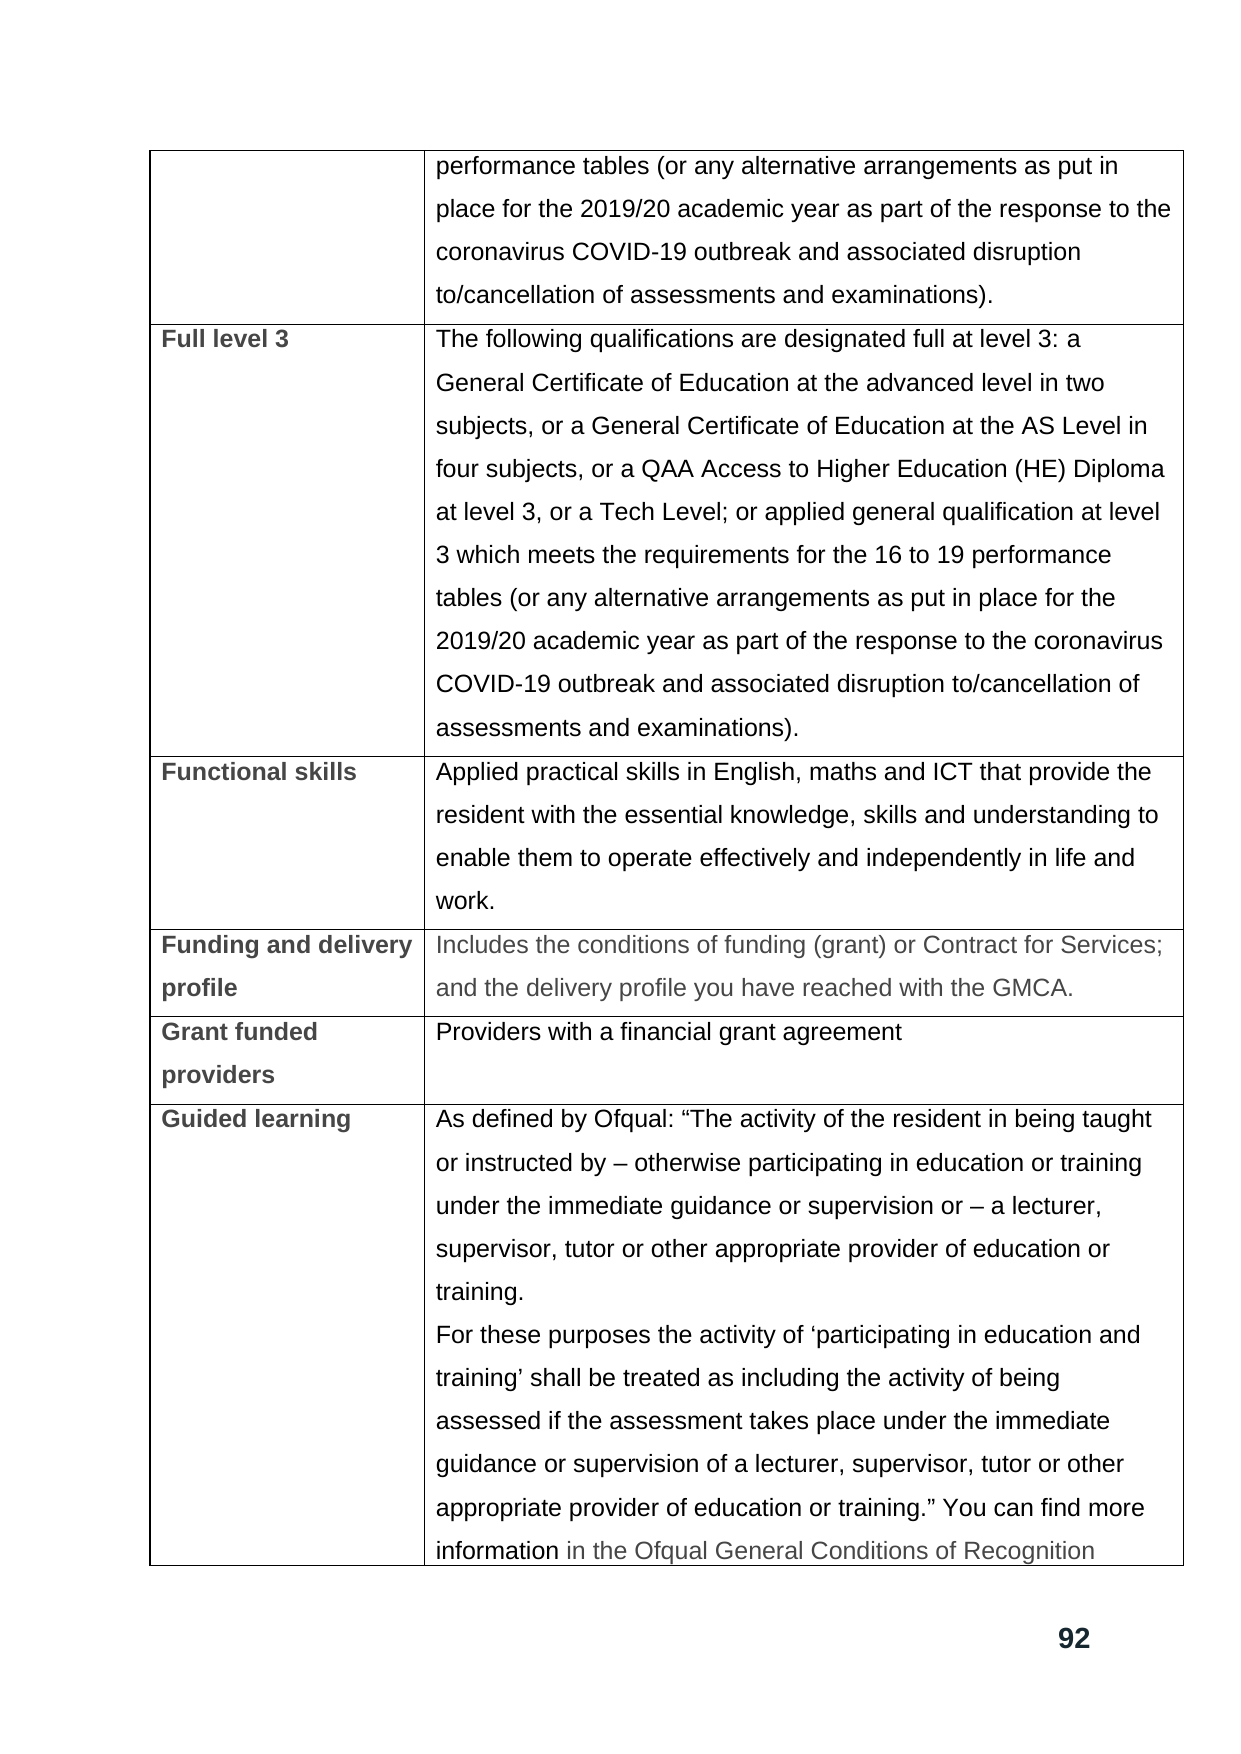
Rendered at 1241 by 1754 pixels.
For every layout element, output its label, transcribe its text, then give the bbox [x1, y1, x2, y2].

table_cell Includes the conditions of funding (grant) or Contract for Services; and the delivery profile you have reached with the GMCA. [425, 930, 1183, 1016]
table_cell As defined by Ofqual: “The activity of the resident in being taught or instructed by – otherwise participating in education or training under the immediate guidance or supervision or – a lecturer, supervisor, tutor or other appropriate provider of education or training. For these purposes the activity of ‘participating in education and training’ shall be treated as including the activity of being assessed if the assessment takes place under the immediate guidance or supervision of a lecturer, supervisor, tutor or other appropriate provider of education or training.” You can find more information in the Ofqual General Conditions of Recognition [425, 1105, 1183, 1564]
table_cell Applied practical skills in English, maths and ICT that provide the resident with the essential knowledge, skills and understanding to enable them to operate effectively and independently in life and work. [425, 757, 1183, 929]
table_cell Guided learning [151, 1105, 424, 1564]
table_cell [151, 151, 424, 323]
table_cell Providers with a financial grant agreement [425, 1017, 1183, 1103]
table_cell Full level 3 [151, 325, 424, 756]
table_cell Funding and delivery profile [151, 930, 424, 1016]
table_cell Grant funded providers [151, 1017, 424, 1103]
table_cell Functional skills [151, 757, 424, 929]
table_cell performance tables (or any alternative arrangements as put in place for the 2019/20 academic year as part of the response to the coronavirus COVID-19 outbreak and associated disruption to/cancellation of assessments and examinations). [425, 151, 1183, 323]
table_cell The following qualifications are designated full at level 3: a General Certificate of Education at the advanced level in two subjects, or a General Certificate of Education at the AS Level in four subjects, or a QAA Access to Higher Education (HE) Diploma at level 3, or a Tech Level; or applied general qualification at level 3 which meets the requirements for the 16 to 19 performance tables (or any alternative arrangements as put in place for the 2019/20 academic year as part of the response to the coronavirus COVID-19 outbreak and associated disruption to/cancellation of assessments and examinations). [425, 325, 1183, 756]
